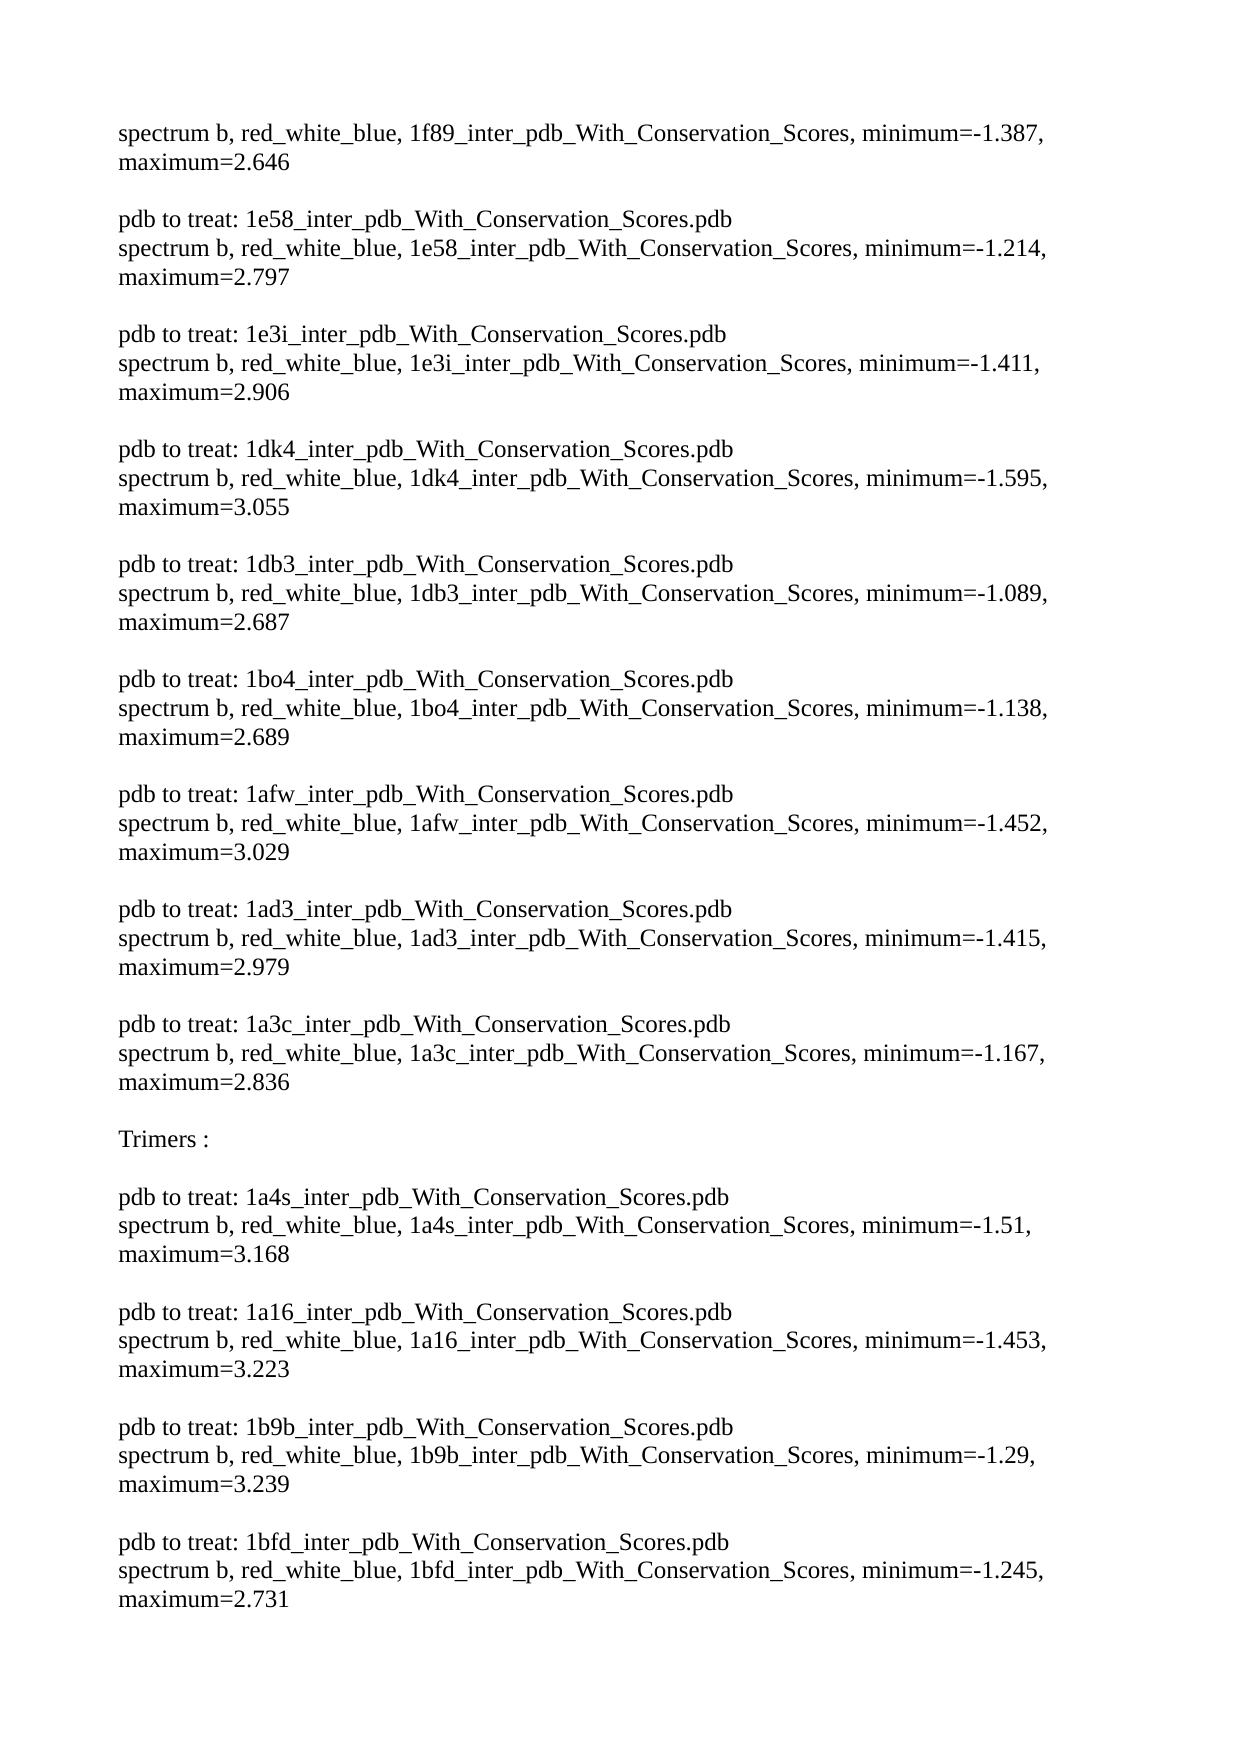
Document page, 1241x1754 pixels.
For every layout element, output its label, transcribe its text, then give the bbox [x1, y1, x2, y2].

text spectrum b, red_white_blue, 1bo4_inter_pdb_With_Conservation_Scores, minimum=-1.138, maximum=2.689 [118, 693, 1122, 751]
text pdb to treat: 1bfd_inter_pdb_With_Conservation_Scores.pdb [118, 1527, 1122, 1556]
text pdb to treat: 1ad3_inter_pdb_With_Conservation_Scores.pdb [118, 894, 1122, 923]
text pdb to treat: 1a16_inter_pdb_With_Conservation_Scores.pdb [118, 1297, 1122, 1326]
text pdb to treat: 1e3i_inter_pdb_With_Conservation_Scores.pdb [118, 319, 1122, 348]
text pdb to treat: 1dk4_inter_pdb_With_Conservation_Scores.pdb [118, 434, 1122, 463]
text spectrum b, red_white_blue, 1b9b_inter_pdb_With_Conservation_Scores, minimum=-1.29, maximum=3.239 [118, 1441, 1122, 1498]
text spectrum b, red_white_blue, 1afw_inter_pdb_With_Conservation_Scores, minimum=-1.452, maximum=3.029 [118, 808, 1122, 866]
text Trimers : [118, 1124, 1122, 1153]
text pdb to treat: 1b9b_inter_pdb_With_Conservation_Scores.pdb [118, 1412, 1122, 1441]
text pdb to treat: 1e58_inter_pdb_With_Conservation_Scores.pdb [118, 204, 1122, 233]
text pdb to treat: 1db3_inter_pdb_With_Conservation_Scores.pdb [118, 549, 1122, 578]
text spectrum b, red_white_blue, 1f89_inter_pdb_With_Conservation_Scores, minimum=-1.387, maximum=2.646 [118, 118, 1122, 176]
text spectrum b, red_white_blue, 1a16_inter_pdb_With_Conservation_Scores, minimum=-1.453, maximum=3.223 [118, 1326, 1122, 1383]
text spectrum b, red_white_blue, 1a3c_inter_pdb_With_Conservation_Scores, minimum=-1.167, maximum=2.836 [118, 1038, 1122, 1096]
text pdb to treat: 1afw_inter_pdb_With_Conservation_Scores.pdb [118, 779, 1122, 808]
text spectrum b, red_white_blue, 1db3_inter_pdb_With_Conservation_Scores, minimum=-1.089, maximum=2.687 [118, 578, 1122, 636]
text pdb to treat: 1a4s_inter_pdb_With_Conservation_Scores.pdb [118, 1182, 1122, 1211]
text spectrum b, red_white_blue, 1a4s_inter_pdb_With_Conservation_Scores, minimum=-1.51, maximum=3.168 [118, 1211, 1122, 1268]
text spectrum b, red_white_blue, 1e58_inter_pdb_With_Conservation_Scores, minimum=-1.214, maximum=2.797 [118, 233, 1122, 291]
text spectrum b, red_white_blue, 1dk4_inter_pdb_With_Conservation_Scores, minimum=-1.595, maximum=3.055 [118, 463, 1122, 521]
text pdb to treat: 1bo4_inter_pdb_With_Conservation_Scores.pdb [118, 664, 1122, 693]
text spectrum b, red_white_blue, 1ad3_inter_pdb_With_Conservation_Scores, minimum=-1.415, maximum=2.979 [118, 923, 1122, 981]
text spectrum b, red_white_blue, 1bfd_inter_pdb_With_Conservation_Scores, minimum=-1.245, maximum=2.731 [118, 1556, 1122, 1613]
text spectrum b, red_white_blue, 1e3i_inter_pdb_With_Conservation_Scores, minimum=-1.411, maximum=2.906 [118, 348, 1122, 406]
text pdb to treat: 1a3c_inter_pdb_With_Conservation_Scores.pdb [118, 1009, 1122, 1038]
